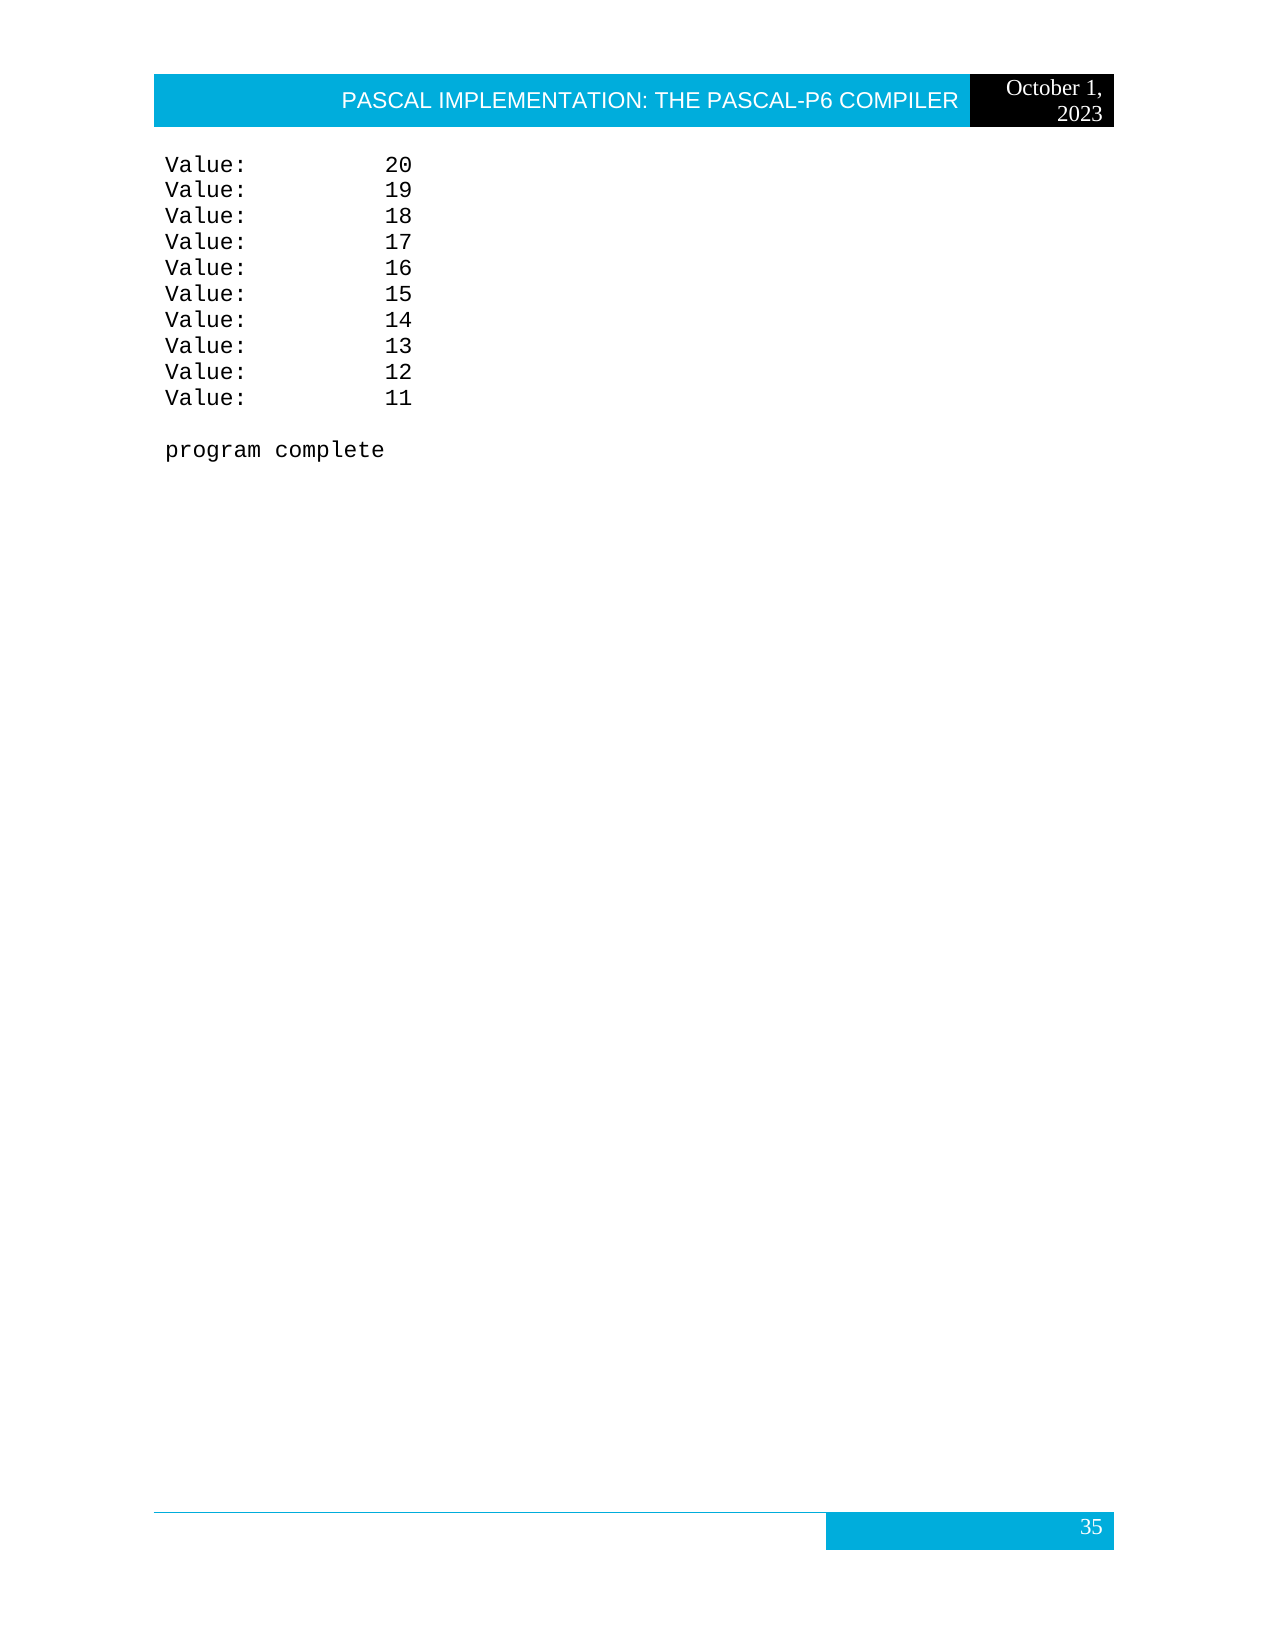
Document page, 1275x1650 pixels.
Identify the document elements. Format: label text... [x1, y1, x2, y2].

text Value: 13 [165, 334, 1125, 360]
text Value: 14 [165, 308, 1125, 334]
text Value: 19 [165, 179, 1125, 205]
text Value: 18 [165, 205, 1125, 231]
text Value: 15 [165, 283, 1125, 308]
text Value: 11 [165, 386, 1125, 412]
text program complete [165, 438, 1125, 464]
text Value: 12 [165, 360, 1125, 386]
text Value: 20 [165, 153, 1125, 179]
text Value: 16 [165, 257, 1125, 283]
text Value: 17 [165, 231, 1125, 257]
